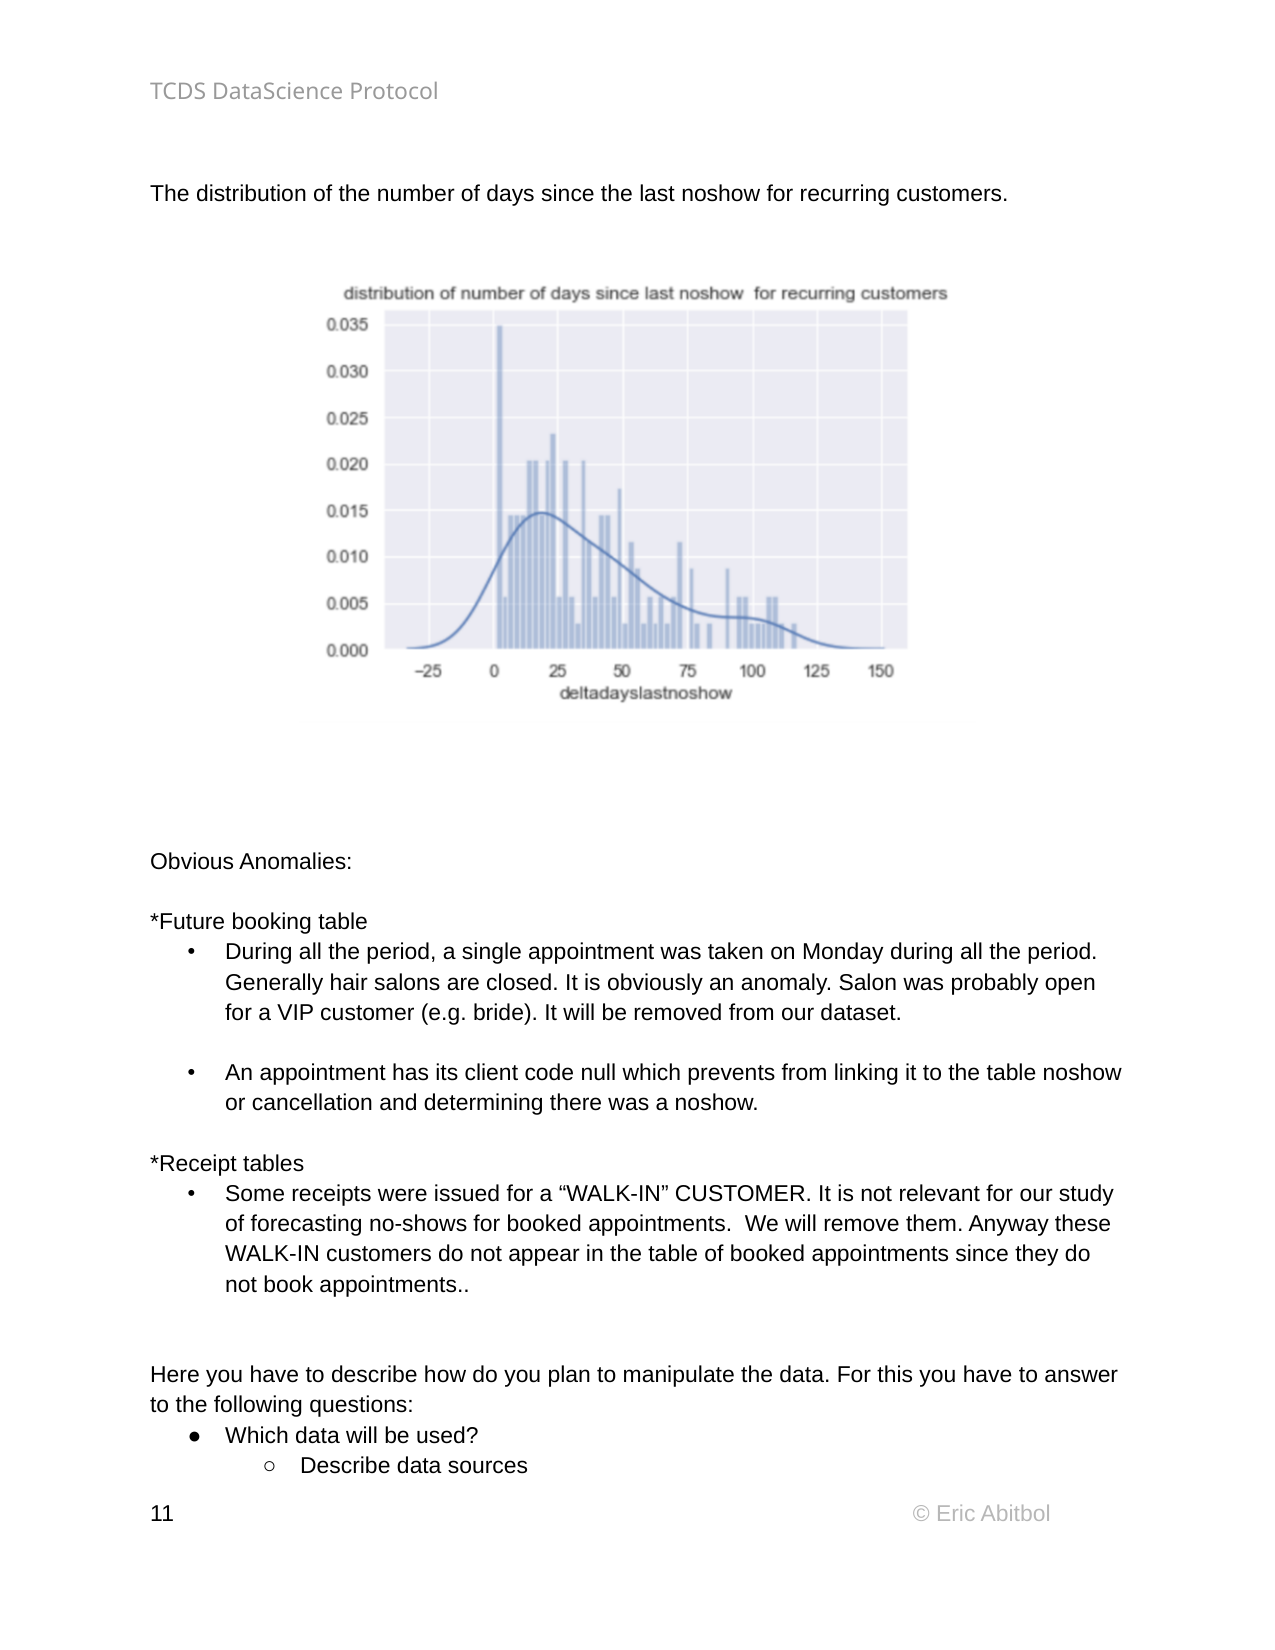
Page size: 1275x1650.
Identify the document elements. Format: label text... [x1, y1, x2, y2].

text The distribution of the number of days since the last noshow for recurring customers. [150, 180, 1125, 207]
list Describe data sources [262, 1452, 1125, 1478]
text Here you have to describe how do you plan to manipulate the data. For this you have to answer to the following questions: [150, 1361, 1125, 1418]
text *Future booking table [150, 908, 1125, 934]
list During all the period, a single appointment was taken on Monday during all the period. Generally hair salons are closed. It is obviously an anomaly. Salon was probably open for a VIP customer (e.g. bride). It will be removed from our dataset. [187, 938, 1125, 1025]
list An appointment has its client code null which prevents from linking it to the table noshow or cancellation and determining there was a noshow. [187, 1059, 1125, 1116]
text Obvious Anomalies: [150, 848, 1125, 874]
text *Receipt tables [150, 1150, 1125, 1176]
picture [298, 270, 977, 723]
list Some receipts were issued for a “WALK-IN” CUSTOMER. It is not relevant for our study of forecasting no-shows for booked appointments. We will remove them. Anyway these WALK-IN customers do not appear in the table of booked appointments since they do not book appointments.. [187, 1180, 1125, 1297]
list Which data will be used? [187, 1422, 1125, 1448]
